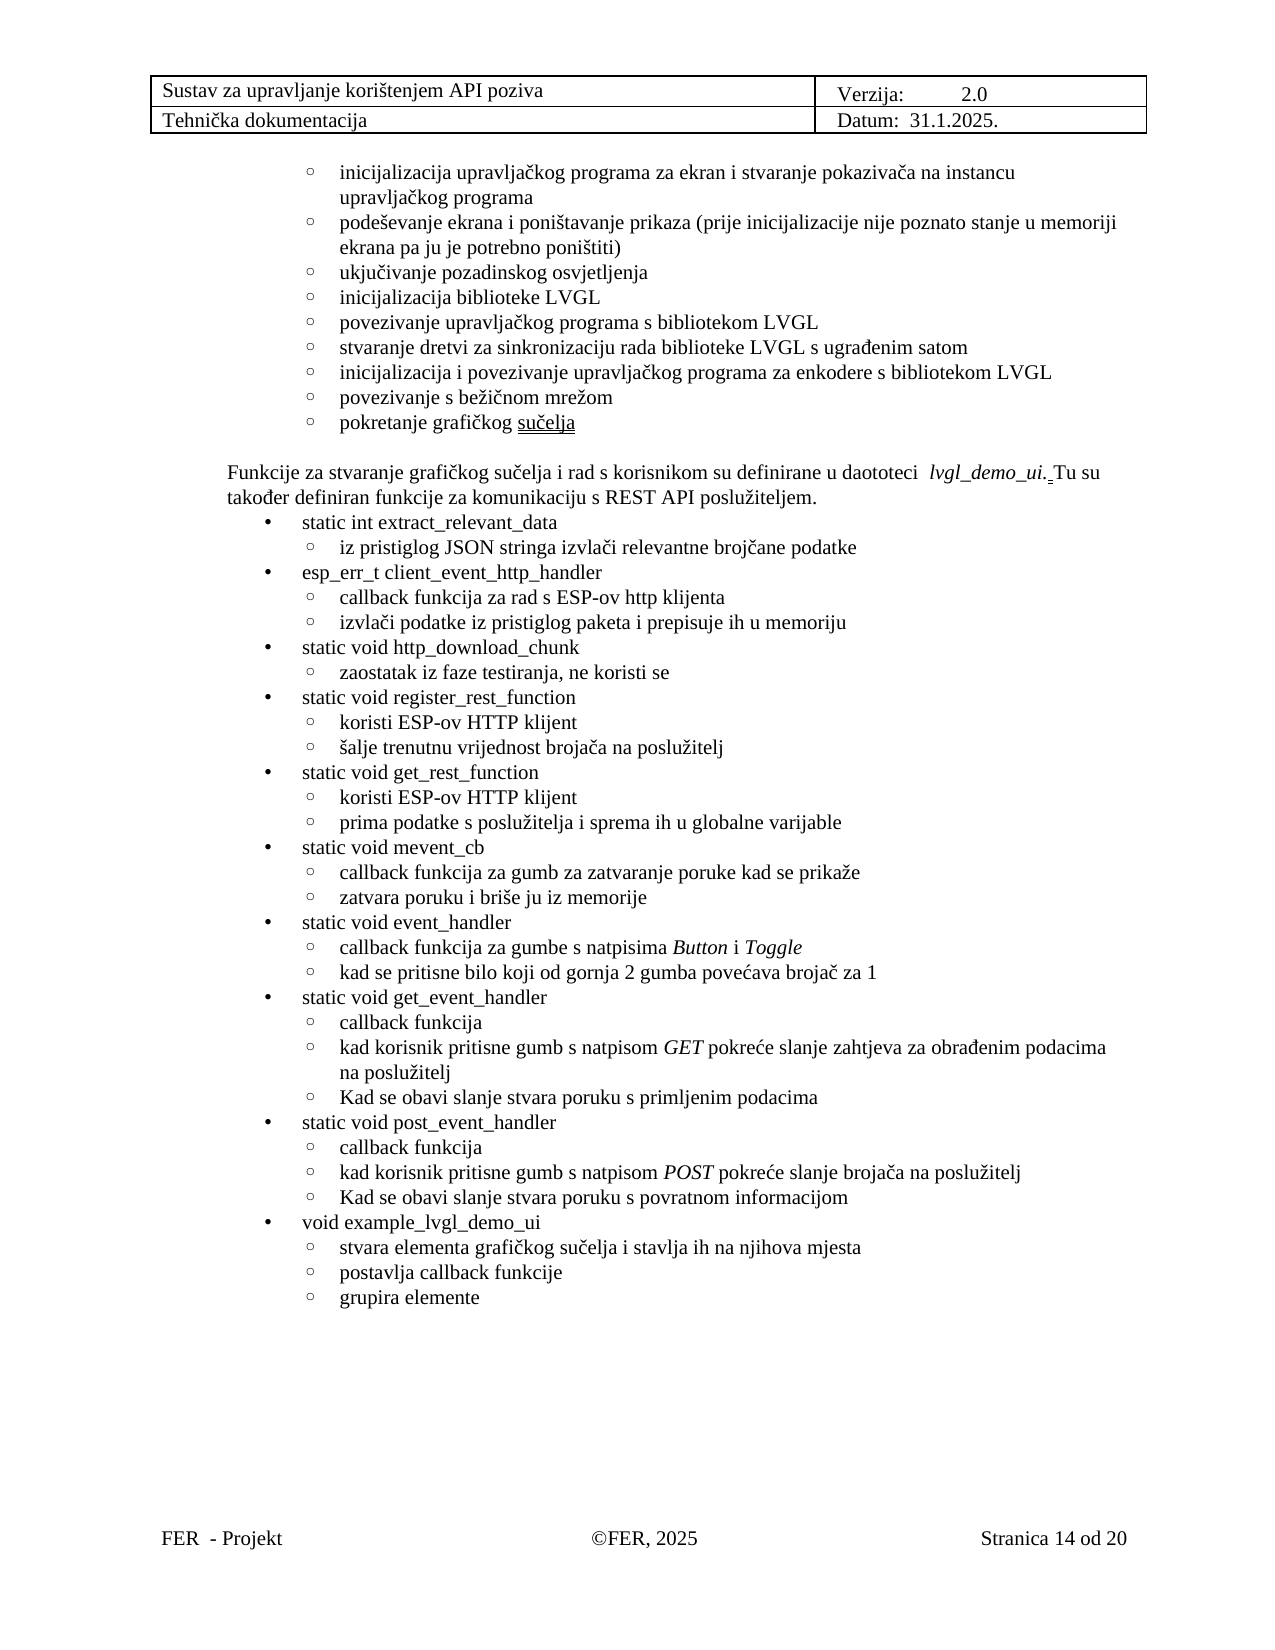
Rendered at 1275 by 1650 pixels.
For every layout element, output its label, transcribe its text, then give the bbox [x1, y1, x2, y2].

list pokretanje grafičkog sučelja [302, 409, 1125, 434]
list izvlači podatke iz pristiglog paketa i prepisuje ih u memoriju [302, 609, 1125, 634]
list static void post_event_handler [264, 1109, 1125, 1134]
list Kad se obavi slanje stvara poruku s primljenim podacima [302, 1084, 1125, 1109]
list callback funkcija za rad s ESP-ov http klijenta [302, 584, 1125, 609]
list podeševanje ekrana i poništavanje prikaza (prije inicijalizacije nije poznato stanje u memoriji ekrana pa ju je potrebno poništiti) [302, 209, 1125, 259]
list koristi ESP-ov HTTP klijent [302, 709, 1125, 734]
list zaostatak iz faze testiranja, ne koristi se [302, 659, 1125, 684]
list static void mevent_cb [264, 834, 1125, 859]
list inicijalizacija upravljačkog programa za ekran i stvaranje pokazivača na instancu upravljačkog programa [302, 159, 1125, 209]
list zatvara poruku i briše ju iz memorije [302, 884, 1125, 909]
list povezivanje upravljačkog programa s bibliotekom LVGL [302, 309, 1125, 334]
list kad korisnik pritisne gumb s natpisom GET pokreće slanje zahtjeva za obrađenim podacima na poslužitelj [302, 1034, 1125, 1084]
list esp_err_t client_event_http_handler [264, 559, 1125, 584]
list šalje trenutnu vrijednost brojača na poslužitelj [302, 734, 1125, 759]
list povezivanje s bežičnom mrežom [302, 384, 1125, 409]
list static void event_handler [264, 909, 1125, 934]
list Kad se obavi slanje stvara poruku s povratnom informacijom [302, 1184, 1125, 1209]
text Funkcije za stvaranje grafičkog sučelja i rad s korisnikom su definirane u daototeci lvgl_demo_ui. Tu su također definiran funkcije za komunikaciju s REST API poslužiteljem. [227, 459, 1125, 509]
list static void get_event_handler [264, 984, 1125, 1009]
list ukjučivanje pozadinskog osvjetljenja [302, 259, 1125, 284]
list static void http_download_chunk [264, 634, 1125, 659]
list callback funkcija za gumbe s natpisima Button i Toggle [302, 934, 1125, 959]
list grupira elemente [302, 1284, 1125, 1309]
list prima podatke s poslužitelja i sprema ih u globalne varijable [302, 809, 1125, 834]
list iz pristiglog JSON stringa izvlači relevantne brojčane podatke [302, 534, 1125, 559]
list callback funkcija [302, 1009, 1125, 1034]
list static int extract_relevant_data [264, 509, 1125, 534]
list postavlja callback funkcije [302, 1259, 1125, 1284]
list void example_lvgl_demo_ui [264, 1209, 1125, 1234]
list callback funkcija [302, 1134, 1125, 1159]
list inicijalizacija biblioteke LVGL [302, 284, 1125, 309]
list stvara elementa grafičkog sučelja i stavlja ih na njihova mjesta [302, 1234, 1125, 1259]
list koristi ESP-ov HTTP klijent [302, 784, 1125, 809]
list kad se pritisne bilo koji od gornja 2 gumba povećava brojač za 1 [302, 959, 1125, 984]
list kad korisnik pritisne gumb s natpisom POST pokreće slanje brojača na poslužitelj [302, 1159, 1125, 1184]
list static void get_rest_function [264, 759, 1125, 784]
list inicijalizacija i povezivanje upravljačkog programa za enkodere s bibliotekom LVGL [302, 359, 1125, 384]
list static void register_rest_function [264, 684, 1125, 709]
list callback funkcija za gumb za zatvaranje poruke kad se prikaže [302, 859, 1125, 884]
list stvaranje dretvi za sinkronizaciju rada biblioteke LVGL s ugrađenim satom [302, 334, 1125, 359]
